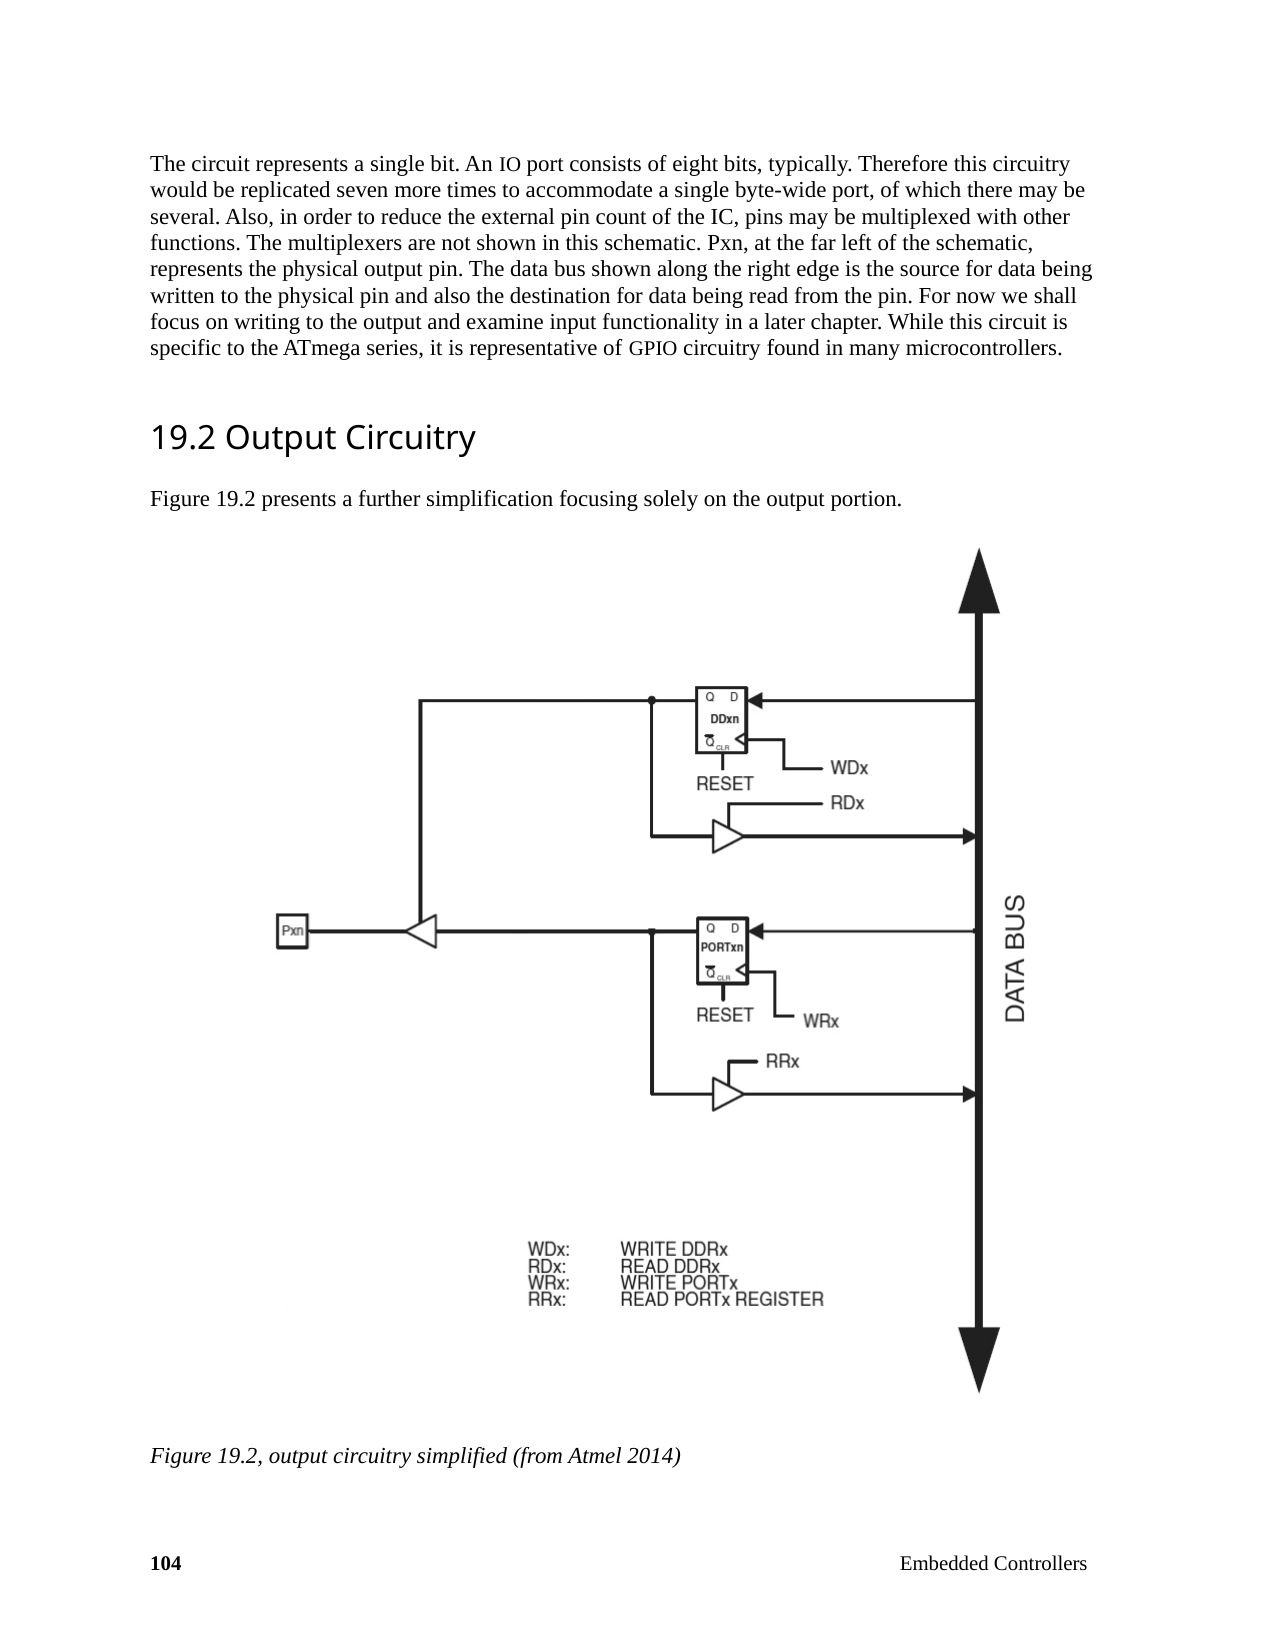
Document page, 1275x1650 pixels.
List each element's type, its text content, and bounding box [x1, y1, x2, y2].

title Figure 19.2, output circuitry simplified (from Atmel 2014) [150, 1442, 1125, 1468]
subtitle 19.2 Output Circuitry [150, 413, 1125, 459]
subtitle Figure 19.2 presents a further simplification focusing solely on the output portion. [150, 485, 1125, 512]
picture [237, 539, 1038, 1414]
subtitle The circuit represents a single bit. An IO port consists of eight bits, typically. Therefore this circuitry would be replicated seven more times to accommodate a single byte-wide port, of which there may be several. Also, in order to reduce the external pin count of the IC, pins may be multiplexed with other functions. The multiplexers are not shown in this schematic. Pxn, at the far left of the schematic, represents the physical output pin. The data bus shown along the right edge is the source for data being written to the physical pin and also the destination for data being read from the pin. For now we shall focus on writing to the output and examine input functionality in a later chapter. While this circuit is specific to the ATmega series, it is representative of GPIO circuitry found in many microcontrollers. [150, 150, 1125, 361]
